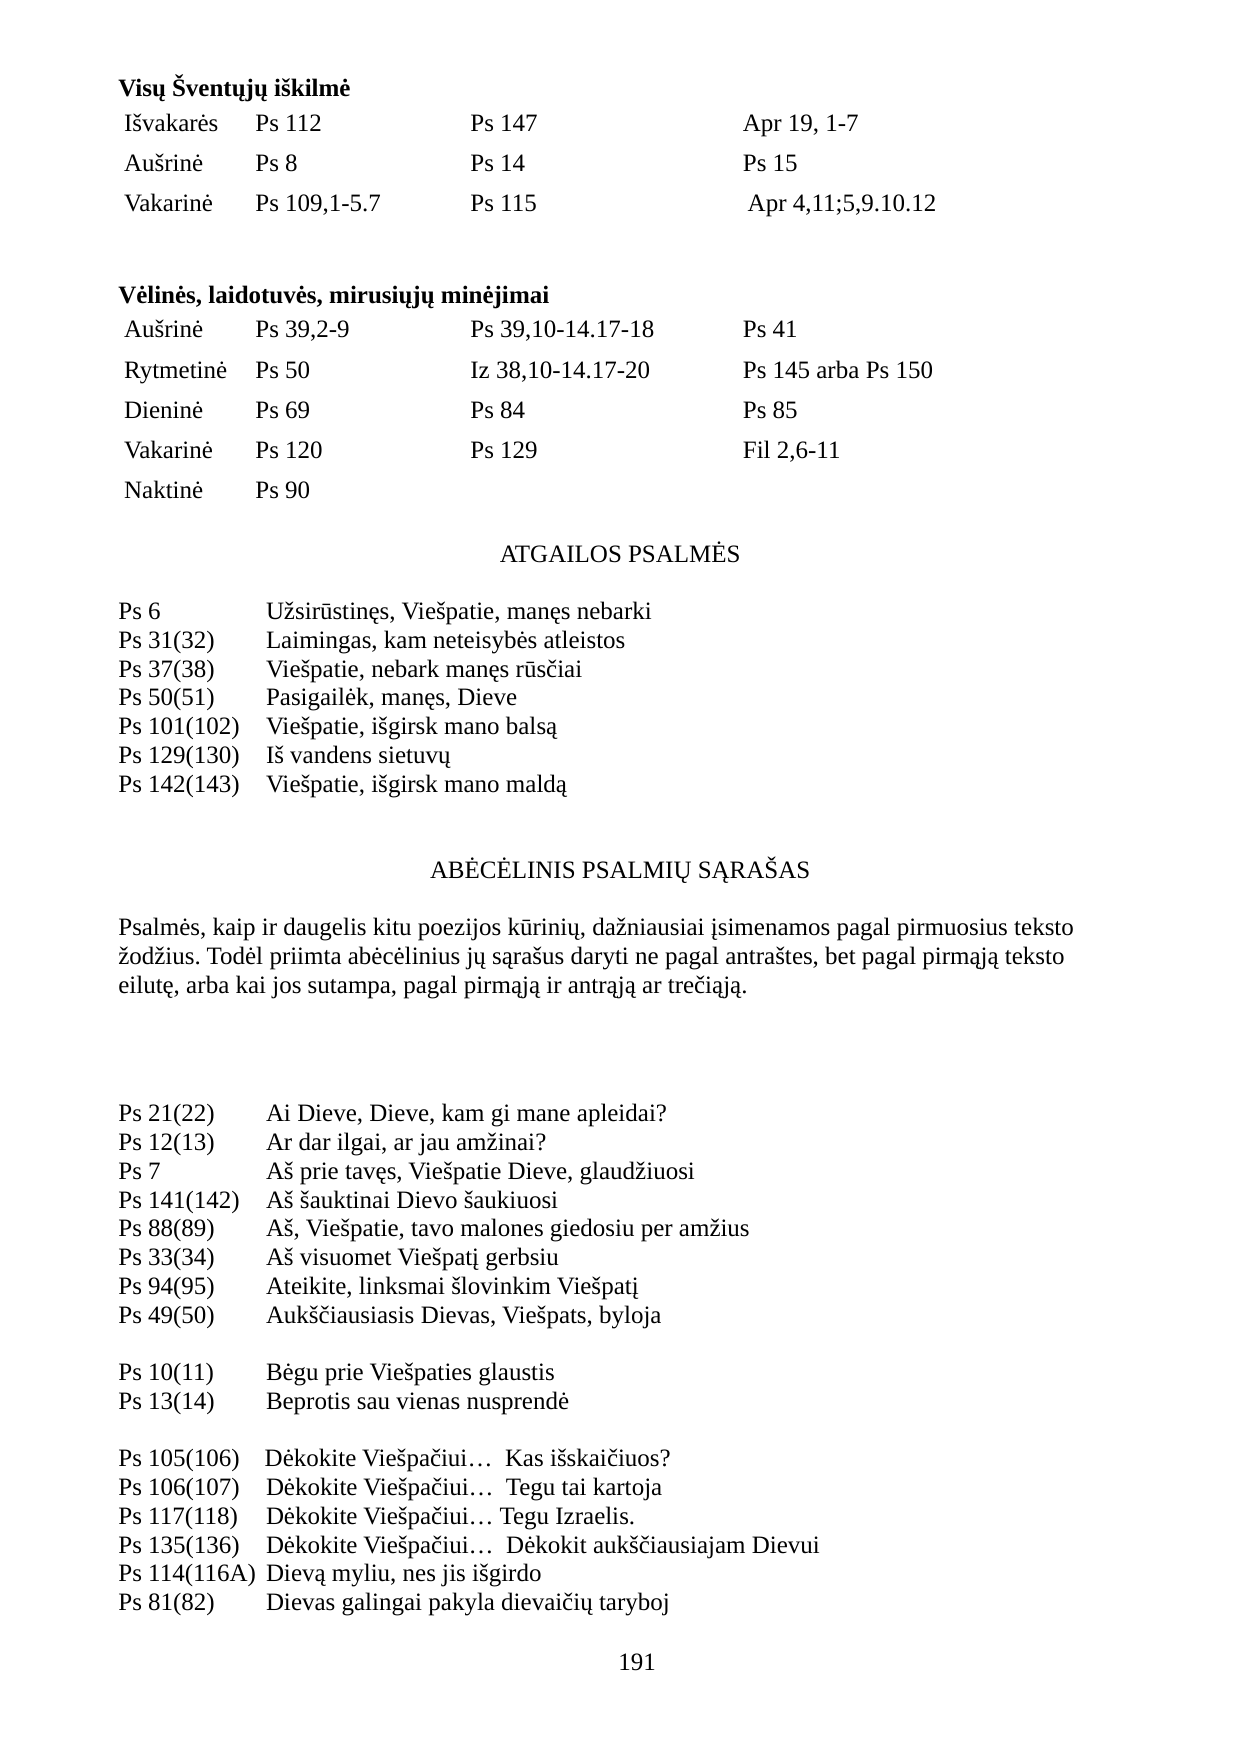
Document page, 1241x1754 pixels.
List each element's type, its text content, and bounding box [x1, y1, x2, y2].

table_cell [737, 470, 979, 510]
text Ps 94(95) Ateikite, linksmai šlovinkim Viešpatį [118, 1271, 1122, 1300]
table_cell Ps 90 [249, 470, 427, 510]
text Ps 49(50) Aukščiausiasis Dievas, Viešpats, byloja [118, 1300, 1122, 1328]
table_cell Rytmetinė [118, 349, 249, 389]
text Ps 10(11) Bėgu prie Viešpaties glaustis [118, 1357, 1122, 1386]
table_cell Ps 8 [249, 142, 427, 182]
text Vėlinės, laidotuvės, mirusiųjų minėjimai [118, 280, 1122, 309]
table_cell Vakarinė [118, 183, 249, 223]
table_cell Ps 84 [464, 389, 708, 429]
table_cell [708, 142, 737, 182]
table_cell Ps 85 [737, 389, 979, 429]
text ABĖCĖLINIS PSALMIŲ SĄRAŠAS [118, 855, 1122, 884]
text Ps 117(118) Dėkokite Viešpačiui… Tegu Izraelis. [118, 1501, 1122, 1530]
table_cell [708, 389, 737, 429]
text Ps 106(107) Dėkokite Viešpačiui… Tegu tai kartoja [118, 1472, 1122, 1501]
table_cell [427, 430, 464, 470]
table_cell Ps 145 arba Ps 150 [737, 349, 979, 389]
table_header Ps 112 [249, 102, 427, 142]
table_cell [979, 142, 1037, 182]
text Ps 129(130) Iš vandens sietuvų [118, 740, 1122, 769]
text Ps 88(89) Aš, Viešpatie, tavo malones giedosiu per amžius [118, 1213, 1122, 1242]
table_header Ps 147 [464, 102, 708, 142]
text Ps 21(22) Ai Dieve, Dieve, kam gi mane apleidai? [118, 1098, 1122, 1127]
table_header Aušrinė [118, 309, 249, 349]
table_header Apr 19, 1-7 [737, 102, 979, 142]
table_cell Aušrinė [118, 142, 249, 182]
table_cell [427, 470, 464, 510]
text Ps 50(51) Pasigailėk, manęs, Dieve [118, 682, 1122, 711]
text Ps 31(32) Laimingas, kam neteisybės atleistos [118, 625, 1122, 654]
table_cell [979, 389, 1037, 429]
table_cell [427, 142, 464, 182]
table_cell Naktinė [118, 470, 249, 510]
table_cell [708, 470, 737, 510]
table_cell Apr 4,11;5,9.10.12 [737, 183, 979, 223]
text Ps 142(143) Viešpatie, išgirsk mano maldą [118, 769, 1122, 797]
table_header Išvakarės [118, 102, 249, 142]
table_header [979, 309, 1037, 349]
table_cell [979, 183, 1037, 223]
table_cell [979, 349, 1037, 389]
table_cell [427, 183, 464, 223]
text Visų Šventųjų iškilmė [118, 73, 1122, 102]
table_header [708, 309, 737, 349]
table_header Ps 39,10-14.17-18 [464, 309, 708, 349]
table_header Ps 41 [737, 309, 979, 349]
table_cell [979, 430, 1037, 470]
text Ps 135(136) Dėkokite Viešpačiui… Dėkokit aukščiausiajam Dievui [118, 1530, 1122, 1558]
table_cell [464, 470, 708, 510]
table_cell Ps 15 [737, 142, 979, 182]
text Ps 13(14) Beprotis sau vienas nusprendė [118, 1386, 1122, 1415]
table_cell Ps 69 [249, 389, 427, 429]
table_cell Iz 38,10-14.17-20 [464, 349, 708, 389]
text Ps 101(102) Viešpatie, išgirsk mano balsą [118, 711, 1122, 740]
table_cell Ps 109,1-5.7 [249, 183, 427, 223]
table_cell [427, 389, 464, 429]
text Ps 81(82) Dievas galingai pakyla dievaičių taryboj [118, 1587, 1122, 1616]
text Ps 114(116A) Dievą myliu, nes jis išgirdo [118, 1558, 1122, 1587]
table_cell [708, 349, 737, 389]
table_header [427, 102, 464, 142]
table_cell Ps 129 [464, 430, 708, 470]
text Psalmės, kaip ir daugelis kitu poezijos kūrinių, dažniausiai įsimenamos pagal pirmuosius teksto žodžius. Todėl priimta abėcėlinius jų sąrašus daryti ne pagal antraštes, bet pagal pirmąją teksto eilutę, arba kai jos sutampa, pagal pirmąją ir antrąją ar trečiąją. [118, 912, 1122, 999]
table_cell Dieninė [118, 389, 249, 429]
table_header [427, 309, 464, 349]
text ATGAILOS PSALMĖS [118, 539, 1122, 567]
text Ps 37(38) Viešpatie, nebark manęs rūsčiai [118, 654, 1122, 682]
table_cell [708, 430, 737, 470]
table_cell [427, 349, 464, 389]
table_header Ps 39,2-9 [249, 309, 427, 349]
text Ps 7 Aš prie tavęs, Viešpatie Dieve, glaudžiuosi [118, 1156, 1122, 1185]
table_cell Vakarinė [118, 430, 249, 470]
table_cell Fil 2,6-11 [737, 430, 979, 470]
text Ps 141(142) Aš šauktinai Dievo šaukiuosi [118, 1185, 1122, 1213]
table_cell Ps 120 [249, 430, 427, 470]
text Ps 6 Užsirūstinęs, Viešpatie, manęs nebarki [118, 596, 1122, 625]
table_cell Ps 50 [249, 349, 427, 389]
text Ps 105(106) Dėkokite Viešpačiui… Kas išskaičiuos? [118, 1443, 1122, 1472]
text Ps 12(13) Ar dar ilgai, ar jau amžinai? [118, 1127, 1122, 1156]
table_cell [708, 183, 737, 223]
text Ps 33(34) Aš visuomet Viešpatį gerbsiu [118, 1242, 1122, 1271]
table_header [979, 102, 1037, 142]
table_cell Ps 115 [464, 183, 708, 223]
table_header [708, 102, 737, 142]
table_cell [979, 470, 1037, 510]
table_cell Ps 14 [464, 142, 708, 182]
